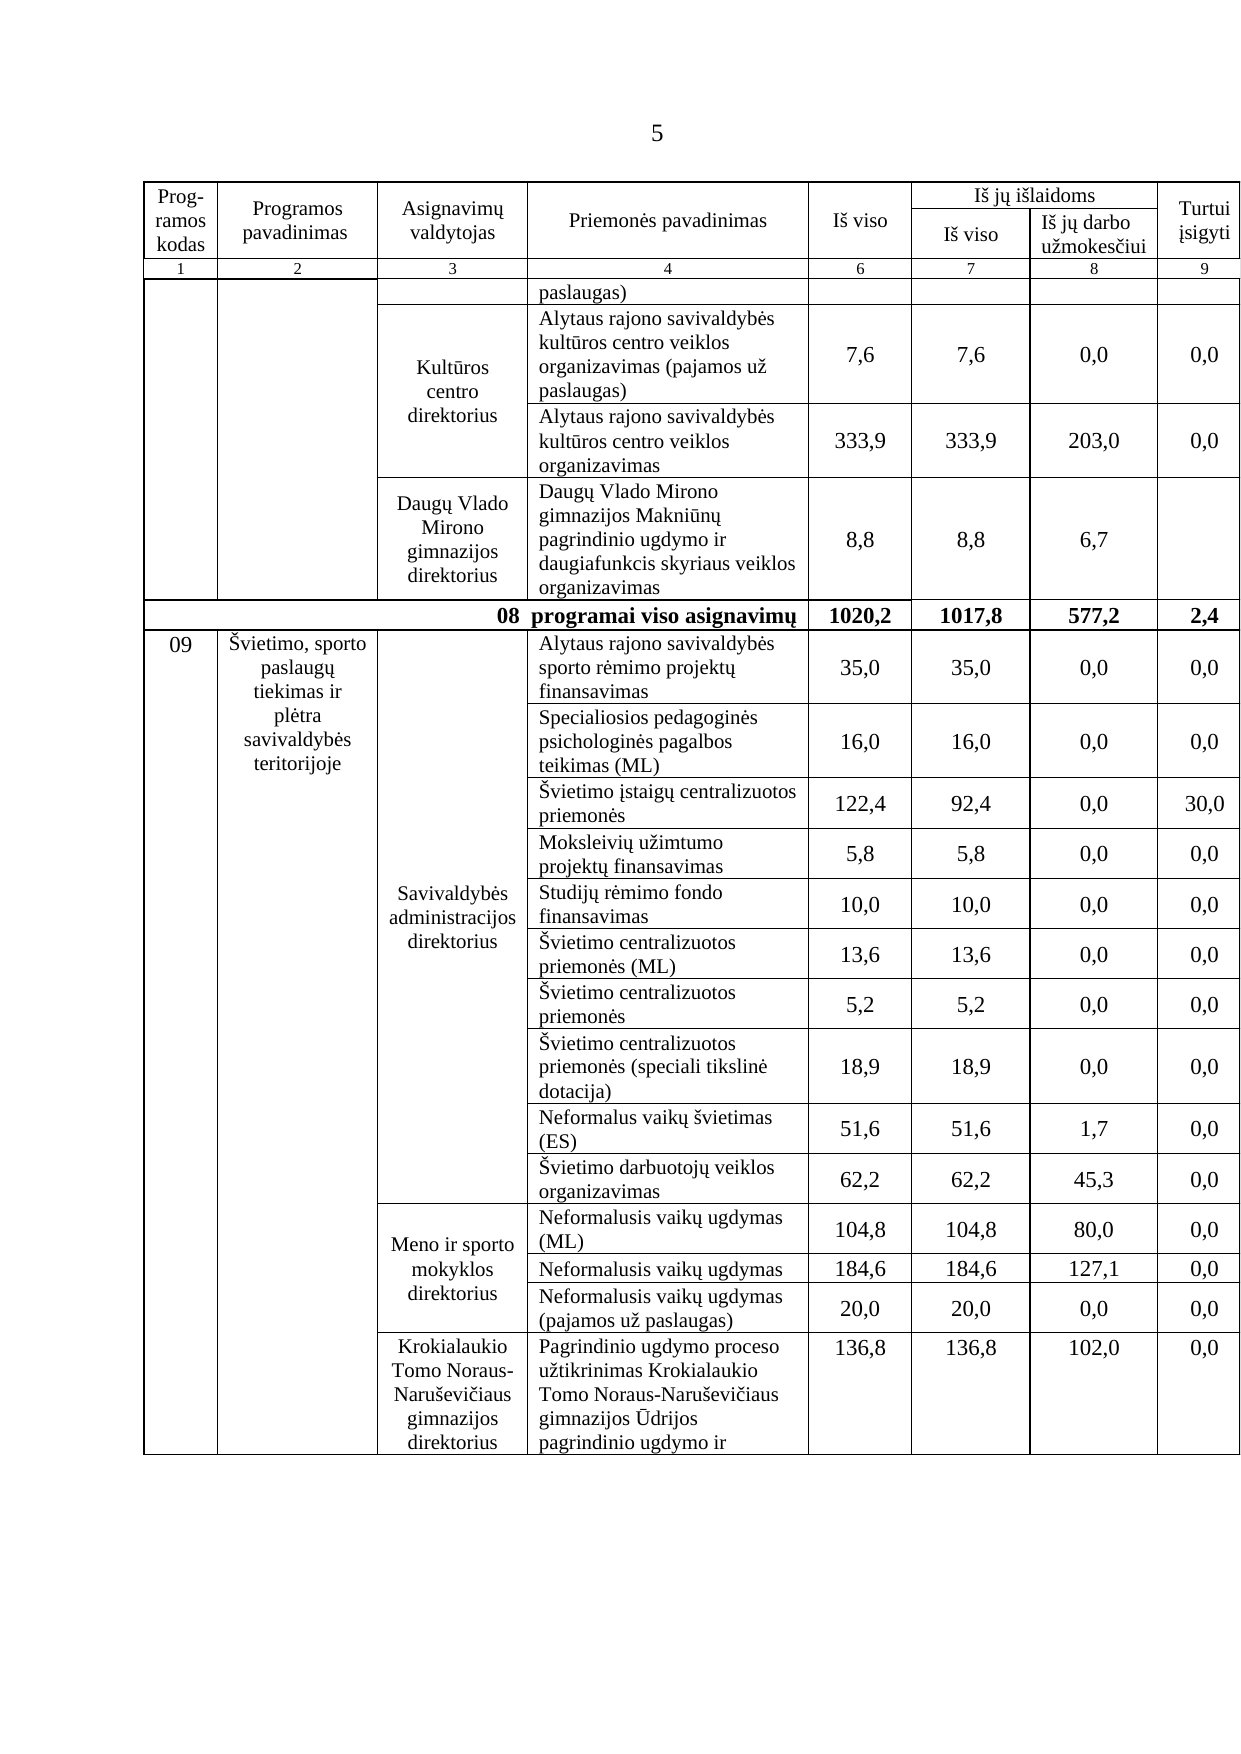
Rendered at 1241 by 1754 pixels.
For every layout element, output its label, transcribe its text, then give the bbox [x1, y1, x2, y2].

table_header Iš jų išlaidoms [912, 183, 1157, 207]
table_cell 0,0 [1031, 1283, 1157, 1332]
table_cell 0,0 [1031, 704, 1157, 777]
table_cell 13,6 [912, 929, 1029, 978]
table_cell 35,0 [809, 631, 911, 703]
table_cell 5,2 [809, 979, 911, 1028]
table_cell Švietimo centralizuotos priemonės (ML) [528, 929, 808, 978]
table_cell 184,6 [912, 1254, 1029, 1282]
table_cell Neformalusis vaikų ugdymas [528, 1254, 808, 1282]
table_cell 62,2 [912, 1154, 1029, 1203]
table_cell 0,0 [1158, 631, 1239, 703]
table_cell Daugų Vlado Mirono gimnazijos direktorius [378, 478, 527, 599]
table_cell Savivaldybės administracijos direktorius [378, 631, 527, 1203]
table_cell 122,4 [809, 778, 911, 827]
table_cell 5,2 [912, 979, 1029, 1028]
table_header Priemonės pavadinimas [528, 183, 808, 258]
table_cell 4 [528, 259, 808, 278]
table_cell Neformalus vaikų švietimas (ES) [528, 1104, 808, 1153]
table_cell 09 [145, 631, 217, 1454]
table_cell 2,4 [1158, 600, 1239, 629]
table_cell Daugų Vlado Mirono gimnazijos Makniūnų pagrindinio ugdymo ir daugiafunkcis skyriaus veiklos organizavimas [528, 478, 808, 599]
table_cell 136,8 [912, 1333, 1029, 1454]
table_cell Iš jų darbo užmokesčiui [1031, 209, 1157, 258]
table_cell 3 [378, 259, 527, 278]
table_cell 0,0 [1158, 979, 1239, 1028]
table_cell 20,0 [809, 1283, 911, 1332]
table_cell 203,0 [1031, 404, 1157, 477]
table_cell [145, 280, 217, 599]
table_cell 18,9 [912, 1029, 1029, 1103]
table_cell Moksleivių užimtumo projektų finansavimas [528, 829, 808, 878]
table_cell 7 [912, 259, 1029, 278]
table_cell 1020,2 [809, 601, 911, 629]
table_cell 5,8 [809, 829, 911, 878]
table_cell 51,6 [912, 1104, 1029, 1153]
table_cell 0,0 [1158, 305, 1239, 402]
table_cell 08 programai viso asignavimų [145, 601, 808, 629]
table_cell 8,8 [912, 478, 1029, 599]
table_cell 0,0 [1031, 631, 1157, 703]
table_cell 51,6 [809, 1104, 911, 1153]
table_cell 136,8 [809, 1333, 911, 1454]
table_cell 30,0 [1158, 778, 1239, 827]
table_cell Studijų rėmimo fondo finansavimas [528, 879, 808, 928]
table_cell Specialiosios pedagoginės psichologinės pagalbos teikimas (ML) [528, 704, 808, 777]
table_cell Kultūros centro direktorius [378, 305, 527, 477]
table_cell 2 [218, 259, 377, 278]
table_cell paslaugas) [528, 279, 808, 304]
table_cell Alytaus rajono savivaldybės kultūros centro veiklos organizavimas (pajamos už paslaugas) [528, 305, 808, 402]
table_cell 0,0 [1158, 1283, 1239, 1332]
table_cell 80,0 [1031, 1204, 1157, 1253]
table_header Prog-ramos kodas [145, 183, 217, 258]
table_cell 0,0 [1031, 979, 1157, 1028]
table_cell 0,0 [1158, 829, 1239, 878]
table_cell 8,8 [809, 478, 911, 599]
table_cell Švietimo, sporto paslaugų tiekimas ir plėtra savivaldybės teritorijoje [218, 631, 377, 1454]
table_cell [1158, 279, 1239, 304]
table_cell Pagrindinio ugdymo proceso užtikrinimas Krokialaukio Tomo Noraus-Naruševičiaus gimnazijos Ūdrijos pagrindinio ugdymo ir [528, 1333, 808, 1454]
table_cell 35,0 [912, 631, 1029, 703]
table_cell 45,3 [1031, 1154, 1157, 1203]
table_cell Alytaus rajono savivaldybės kultūros centro veiklos organizavimas [528, 404, 808, 477]
table_cell Alytaus rajono savivaldybės sporto rėmimo projektų finansavimas [528, 631, 808, 703]
table_cell 0,0 [1158, 879, 1239, 928]
table_cell 0,0 [1158, 1154, 1239, 1203]
table_cell 0,0 [1031, 879, 1157, 928]
table_cell 102,0 [1031, 1333, 1157, 1454]
table_cell Švietimo centralizuotos priemonės [528, 979, 808, 1028]
table_cell 16,0 [912, 704, 1029, 777]
table_cell Meno ir sporto mokyklos direktorius [378, 1204, 527, 1332]
table_cell 333,9 [809, 404, 911, 477]
table_cell 6 [809, 259, 911, 278]
table_cell 0,0 [1031, 929, 1157, 978]
table_cell 1017,8 [912, 600, 1029, 629]
table_cell 5,8 [912, 829, 1029, 878]
table_cell 9 [1158, 259, 1240, 278]
table_cell [218, 280, 377, 599]
table_cell 333,9 [912, 404, 1029, 477]
table_cell 127,1 [1031, 1254, 1157, 1282]
table_cell 1 [144, 259, 217, 278]
table_cell 104,8 [809, 1204, 911, 1253]
table_cell 0,0 [1031, 1029, 1157, 1103]
table_cell Iš viso [912, 209, 1029, 258]
table_cell [809, 279, 911, 304]
table_cell 62,2 [809, 1154, 911, 1203]
table_cell 0,0 [1158, 1104, 1239, 1153]
table_header Turtui įsigyti [1158, 183, 1239, 258]
table_header Programos pavadinimas [218, 183, 377, 258]
table_cell [912, 279, 1029, 304]
table_cell 20,0 [912, 1283, 1029, 1332]
table_header Asignavimų valdytojas [378, 183, 527, 258]
table_cell 13,6 [809, 929, 911, 978]
table_cell 1,7 [1031, 1104, 1157, 1153]
table_cell Švietimo centralizuotos priemonės (speciali tikslinė dotacija) [528, 1029, 808, 1103]
table_cell 0,0 [1031, 305, 1157, 402]
table_cell [378, 279, 527, 304]
table_cell 7,6 [912, 305, 1029, 402]
table_cell [1031, 279, 1157, 304]
table_cell 184,6 [809, 1254, 911, 1282]
table_cell Krokialaukio Tomo Noraus-Naruševičiaus gimnazijos direktorius [378, 1333, 527, 1454]
table_cell Švietimo įstaigų centralizuotos priemonės [528, 778, 808, 827]
table_cell 0,0 [1158, 1333, 1239, 1454]
table_cell 0,0 [1158, 704, 1239, 777]
table_cell 18,9 [809, 1029, 911, 1103]
table_cell 0,0 [1031, 829, 1157, 878]
table_cell 0,0 [1031, 778, 1157, 827]
table_cell 577,2 [1031, 600, 1157, 629]
table_cell 0,0 [1158, 404, 1239, 477]
table_cell 10,0 [809, 879, 911, 928]
table_cell Švietimo darbuotojų veiklos organizavimas [528, 1154, 808, 1203]
table_cell 10,0 [912, 879, 1029, 928]
table_cell 92,4 [912, 778, 1029, 827]
table_cell Neformalusis vaikų ugdymas (ML) [528, 1204, 808, 1253]
table_cell 16,0 [809, 704, 911, 777]
table_cell 0,0 [1158, 1254, 1239, 1282]
table_cell 0,0 [1158, 1029, 1239, 1103]
table_cell 0,0 [1158, 929, 1239, 978]
table_cell [1158, 478, 1239, 599]
table_cell 0,0 [1158, 1204, 1239, 1253]
table_cell 104,8 [912, 1204, 1029, 1253]
table_cell Neformalusis vaikų ugdymas (pajamos už paslaugas) [528, 1283, 808, 1332]
table_header Iš viso [809, 183, 911, 258]
table_cell 8 [1031, 259, 1157, 278]
table_cell 7,6 [809, 305, 911, 402]
table_cell 6,7 [1031, 478, 1157, 599]
